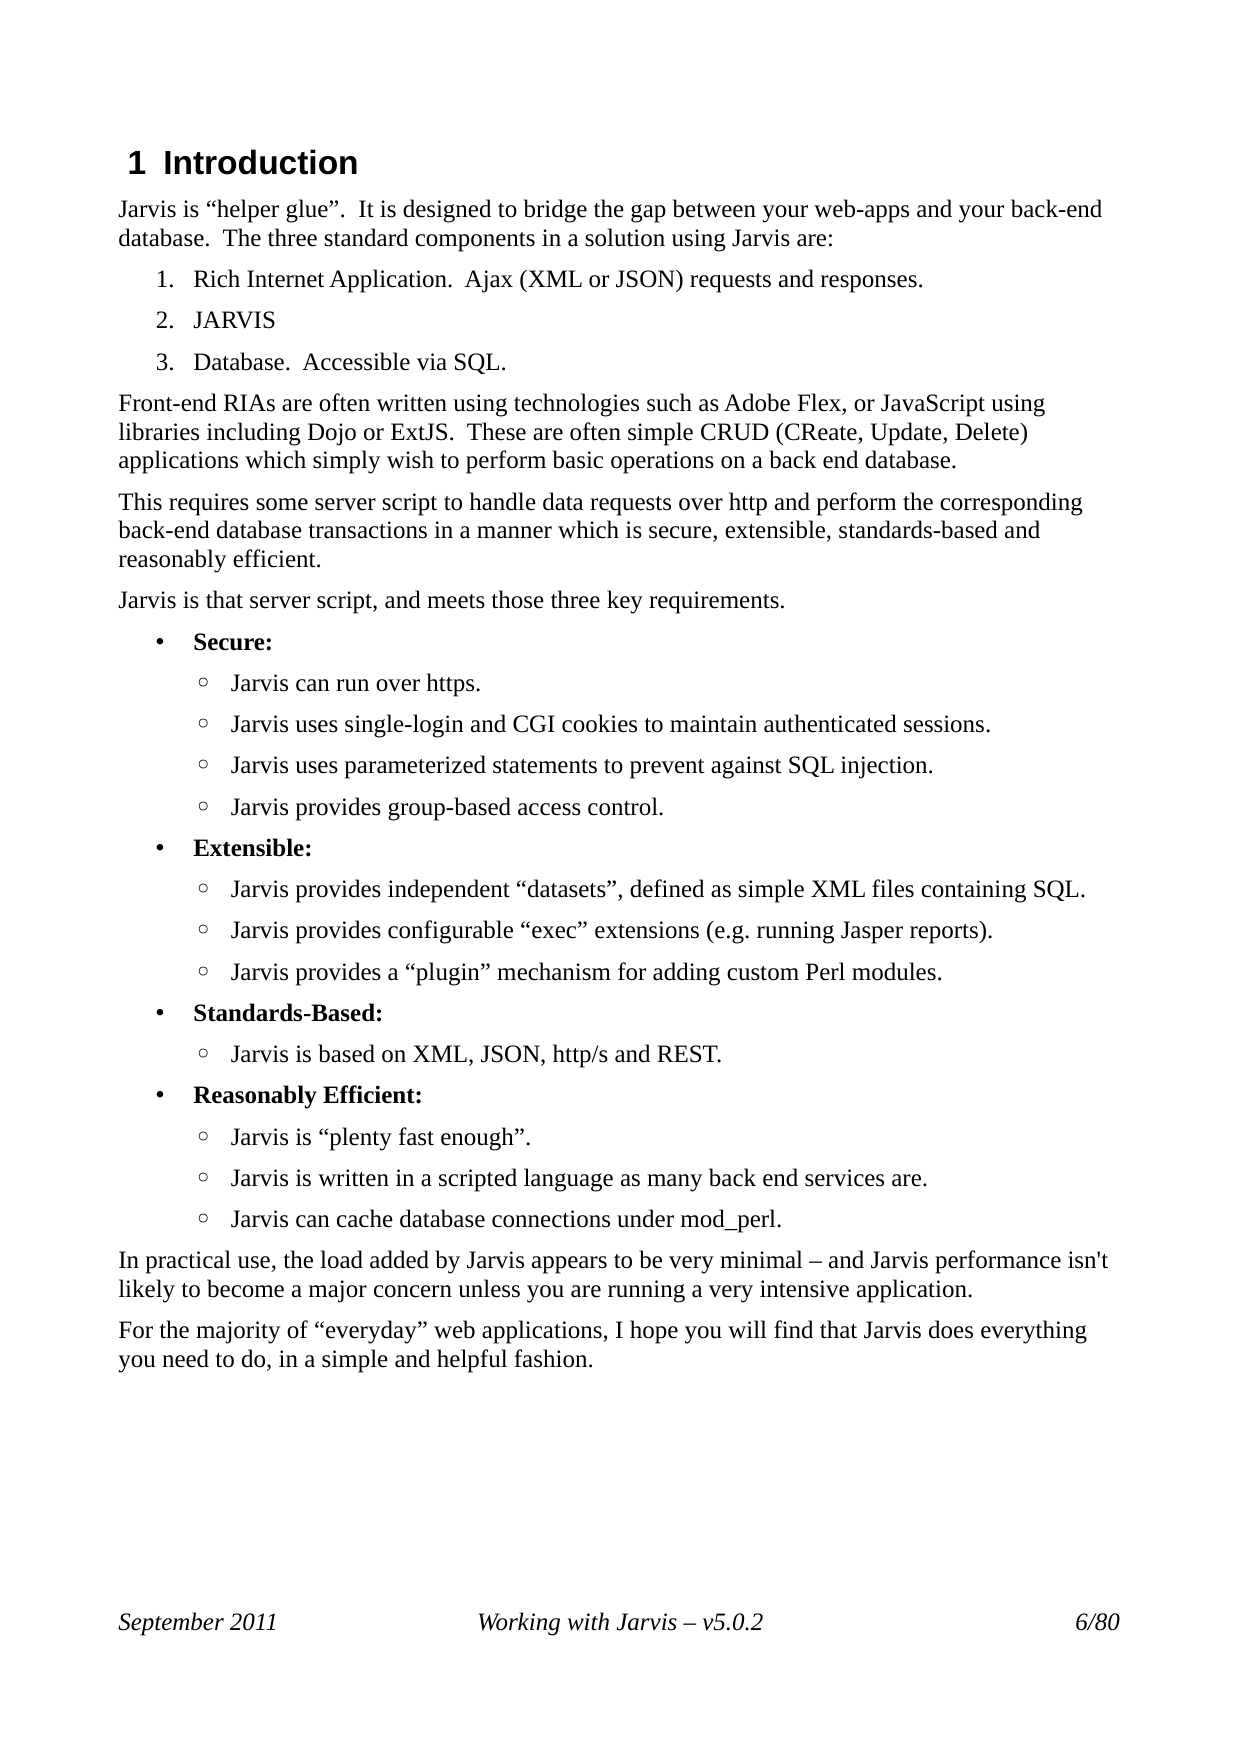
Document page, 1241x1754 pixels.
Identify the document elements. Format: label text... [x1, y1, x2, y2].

list Reasonably Efficient: [156, 1081, 1122, 1109]
list Jarvis can run over https. [193, 668, 1122, 697]
list Jarvis is written in a scripted language as many back end services are. [193, 1163, 1122, 1192]
list Jarvis uses parameterized statements to prevent against SQL injection. [193, 751, 1122, 779]
text Front-end RIAs are often written using technologies such as Adobe Flex, or JavaScript using libraries including Dojo or ExtJS. These are often simple CRUD (CReate, Update, Delete) applications which simply wish to perform basic operations on a back end database. [118, 388, 1122, 474]
list Extensible: [156, 833, 1122, 862]
list Jarvis provides group-based access control. [193, 792, 1122, 821]
text For the majority of “everyday” web applications, I hope you will find that Jarvis does everything you need to do, in a simple and helpful fashion. [118, 1316, 1122, 1373]
list Database. Accessible via SQL. [156, 347, 1122, 376]
subtitle Introduction [118, 143, 1122, 182]
list Jarvis is based on XML, JSON, http/s and REST. [193, 1039, 1122, 1068]
list Jarvis uses single-login and CGI cookies to maintain authenticated sessions. [193, 709, 1122, 738]
text Jarvis is that server script, and meets those three key requirements. [118, 586, 1122, 614]
list Secure: [156, 627, 1122, 656]
list Jarvis provides configurable “exec” extensions (e.g. running Jasper reports). [193, 916, 1122, 944]
list Standards-Based: [156, 998, 1122, 1027]
list Jarvis can cache database connections under mod_perl. [193, 1204, 1122, 1233]
list Jarvis is “plenty fast enough”. [193, 1122, 1122, 1151]
text This requires some server script to handle data requests over http and perform the corresponding back-end database transactions in a manner which is secure, extensible, standards-based and reasonably efficient. [118, 487, 1122, 573]
list Jarvis provides a “plugin” mechanism for adding custom Perl modules. [193, 957, 1122, 986]
text Jarvis is “helper glue”. It is designed to bridge the gap between your web-apps and your back-end database. The three standard components in a solution using Jarvis are: [118, 194, 1122, 252]
list Rich Internet Application. Ajax (XML or JSON) requests and responses. [156, 264, 1122, 293]
text In practical use, the load added by Jarvis appears to be very minimal – and Jarvis performance isn't likely to become a major concern unless you are running a very intensive application. [118, 1246, 1122, 1303]
list JARVIS [156, 306, 1122, 334]
list Jarvis provides independent “datasets”, defined as simple XML files containing SQL. [193, 874, 1122, 903]
